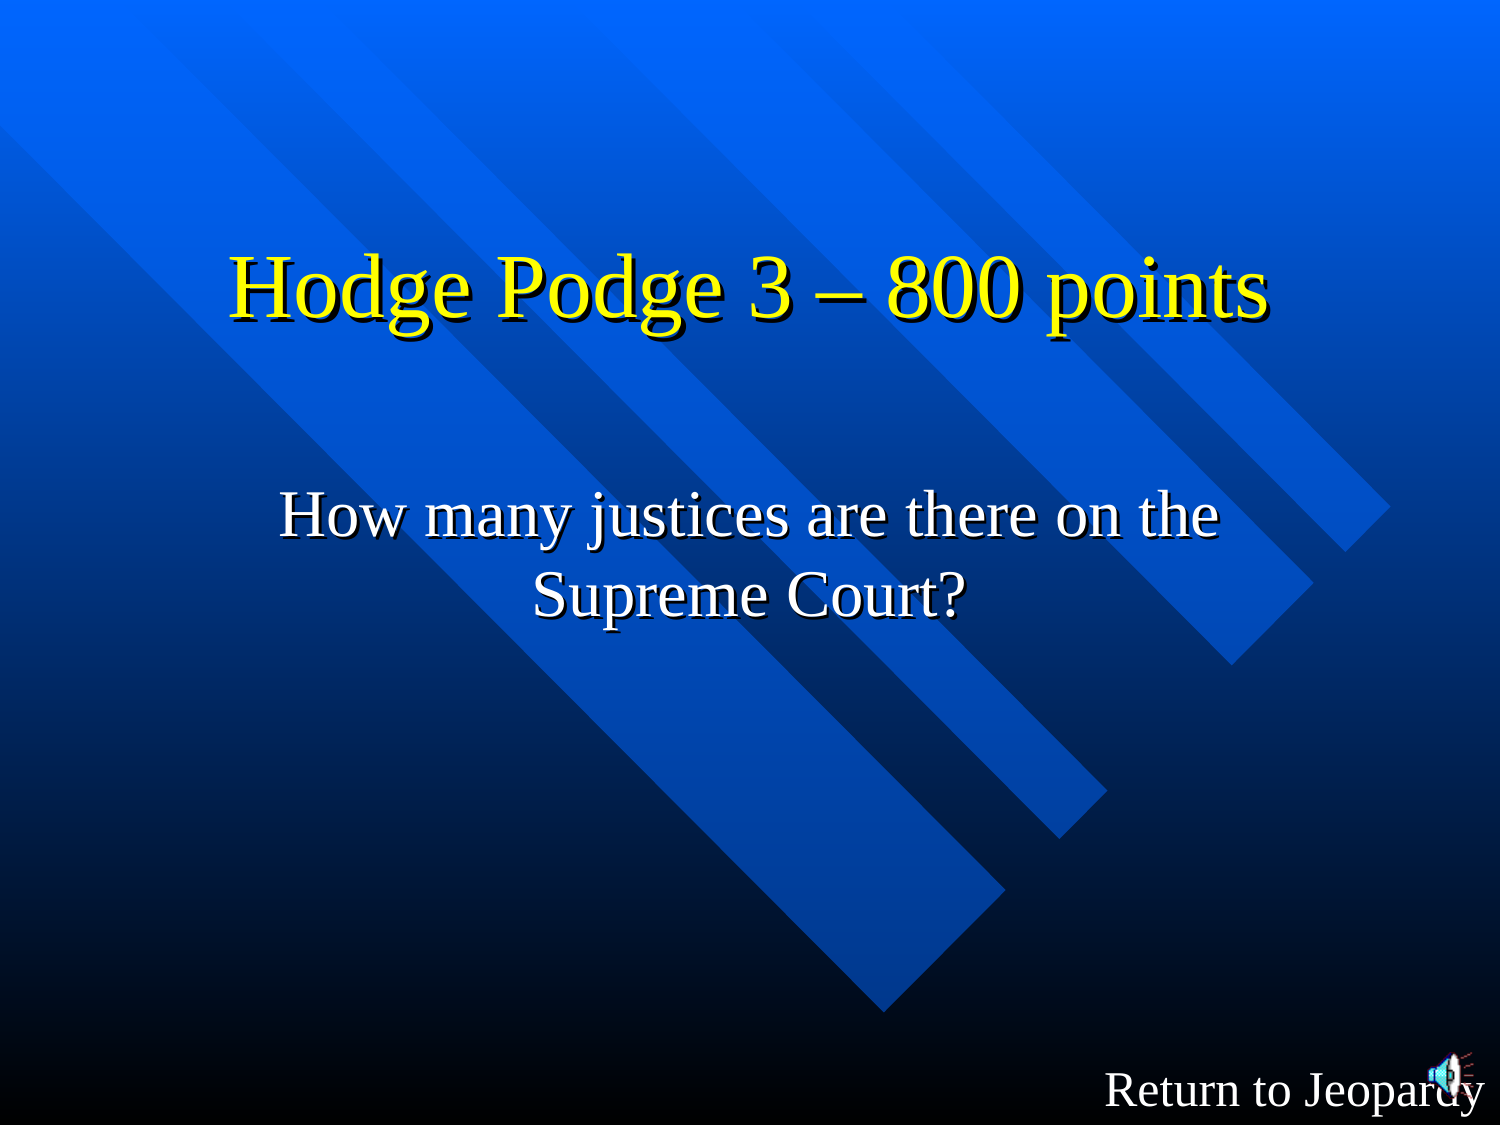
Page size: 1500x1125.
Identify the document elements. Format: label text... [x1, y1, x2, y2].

text_box Return to Jeopardy [1089, 1048, 1500, 1125]
title Hodge Podge 3 – 800 points [112, 187, 1388, 375]
picture [1426, 1051, 1477, 1102]
subtitle How many justices are there on the Supreme Court? [225, 462, 1276, 751]
